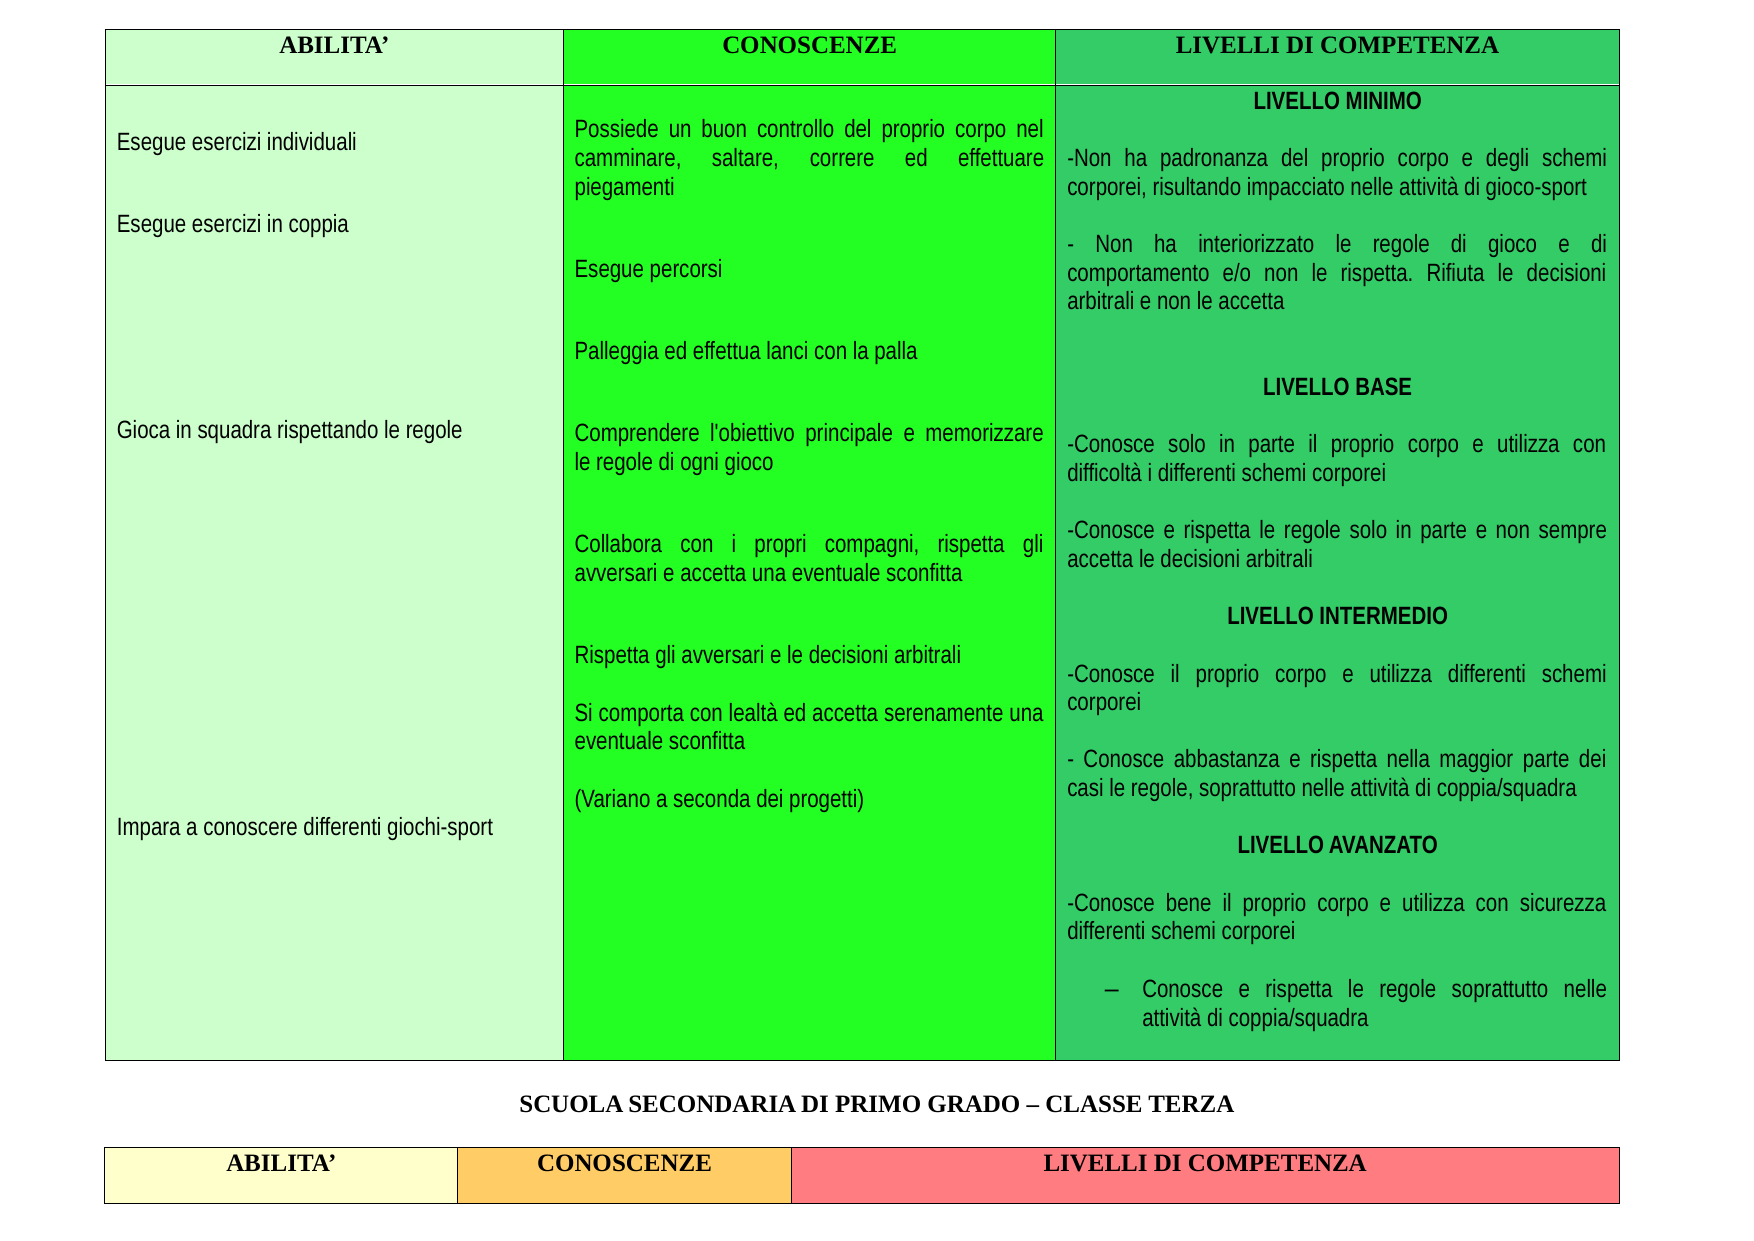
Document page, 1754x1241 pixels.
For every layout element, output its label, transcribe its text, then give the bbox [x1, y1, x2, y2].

table_header ABILITA’ [105, 1148, 457, 1203]
table_header ABILITA’ [106, 30, 563, 84]
table_header CONOSCENZE [564, 30, 1055, 84]
table_header LIVELLI DI COMPETENZA [792, 1148, 1619, 1203]
table_header CONOSCENZE [458, 1148, 791, 1203]
table_header LIVELLI DI COMPETENZA [1056, 30, 1619, 84]
table_cell Esegue esercizi individuali Esegue esercizi in coppia Gioca in squadra rispettando le regole Impara a conoscere differenti giochi-sport [106, 86, 563, 1060]
text SCUOLA SECONDARIA DI PRIMO GRADO – CLASSE TERZA [118, 1089, 1636, 1118]
table_cell LIVELLO MINIMO -Non ha padronanza del proprio corpo e degli schemi corporei, risultando impacciato nelle attività di gioco-sport - Non ha interiorizzato le regole di gioco e di comportamento e/o non le rispetta. Rifiuta le decisioni arbitrali e non le accetta LIVELLO BASE -Conosce solo in parte il proprio corpo e utilizza con difficoltà i differenti schemi corporei -Conosce e rispetta le regole solo in parte e non sempre accetta le decisioni arbitrali LIVELLO INTERMEDIO -Conosce il proprio corpo e utilizza differenti schemi corporei - Conosce abbastanza e rispetta nella maggior parte dei casi le regole, soprattutto nelle attività di coppia/squadra LIVELLO AVANZATO -Conosce bene il proprio corpo e utilizza con sicurezza differenti schemi corporei Conosce e rispetta le regole soprattutto nelle attività di coppia/squadra [1056, 86, 1619, 1060]
table_cell Possiede un buon controllo del proprio corpo nel camminare, saltare, correre ed effettuare piegamenti Esegue percorsi Palleggia ed effettua lanci con la palla Comprendere l'obiettivo principale e memorizzare le regole di ogni gioco Collabora con i propri compagni, rispetta gli avversari e accetta una eventuale sconfitta Rispetta gli avversari e le decisioni arbitrali Si comporta con lealtà ed accetta serenamente una eventuale sconfitta (Variano a seconda dei progetti) [564, 86, 1055, 1060]
